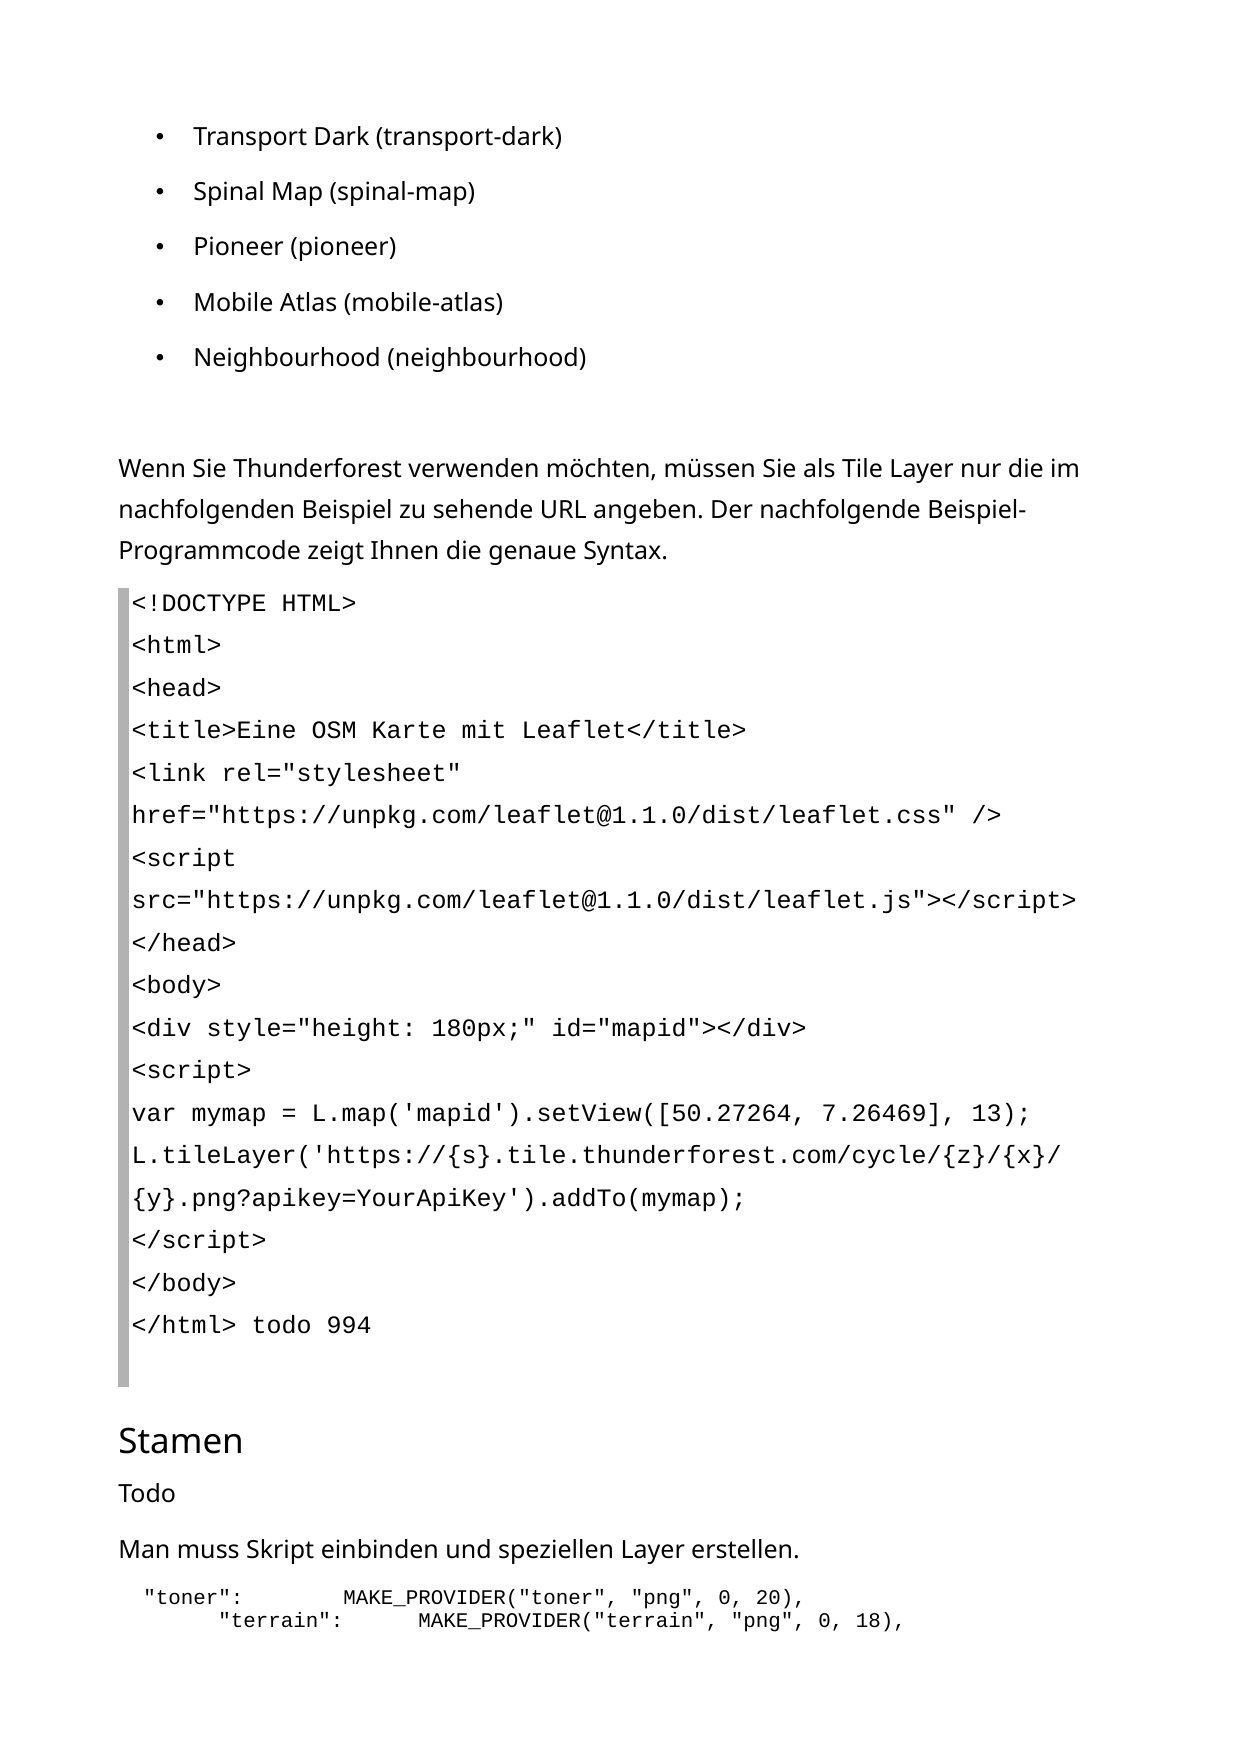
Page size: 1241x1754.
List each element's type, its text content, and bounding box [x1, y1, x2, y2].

text <link rel="stylesheet" href="https://unpkg.com/leaflet@1.1.0/dist/leaflet.css" /> [129, 758, 1122, 831]
text </script> [129, 1225, 1122, 1256]
text <html> [129, 630, 1122, 661]
text "toner": MAKE_PROVIDER("toner", "png", 0, 20), [118, 1587, 1122, 1610]
text </body> [129, 1268, 1122, 1299]
text <script src="https://unpkg.com/leaflet@1.1.0/dist/leaflet.js"></script> [129, 843, 1122, 916]
text </head> [129, 928, 1122, 959]
text var mymap = L.map('mapid').setView([50.27264, 7.26469], 13); [129, 1098, 1122, 1129]
list Transport Dark (transport-dark) [156, 118, 1122, 152]
text <div style="height: 180px;" id="mapid"></div> [129, 1013, 1122, 1044]
list Neighbourhood (neighbourhood) [156, 340, 1122, 374]
text </html> todo 994 [129, 1310, 1122, 1341]
text <!DOCTYPE HTML> [129, 588, 1122, 619]
text L.tileLayer('https://{s}.tile.thunderforest.com/cycle/{z}/{x}/{y}.png?apikey=YourApiKey').addTo(mymap); [129, 1140, 1122, 1214]
text <body> [129, 970, 1122, 1001]
list Pioneer (pioneer) [156, 229, 1122, 263]
subtitle Stamen [118, 1416, 1122, 1463]
text "terrain": MAKE_PROVIDER("terrain", "png", 0, 18), [118, 1610, 1122, 1634]
text Man muss Skript einbinden und speziellen Layer erstellen. [118, 1531, 1122, 1565]
list Spinal Map (spinal-map) [156, 173, 1122, 208]
text Wenn Sie Thunderforest verwenden möchten, müssen Sie als Tile Layer nur die im nachfolgenden Beispiel zu sehende URL angeben. Der nachfolgende Beispiel-Programmcode zeigt Ihnen die genaue Syntax. [118, 451, 1122, 566]
text <script> [129, 1055, 1122, 1086]
text Todo [118, 1476, 1122, 1510]
text <head> [129, 673, 1122, 704]
text <title>Eine OSM Karte mit Leaflet</title> [129, 715, 1122, 746]
list Mobile Atlas (mobile-atlas) [156, 284, 1122, 318]
